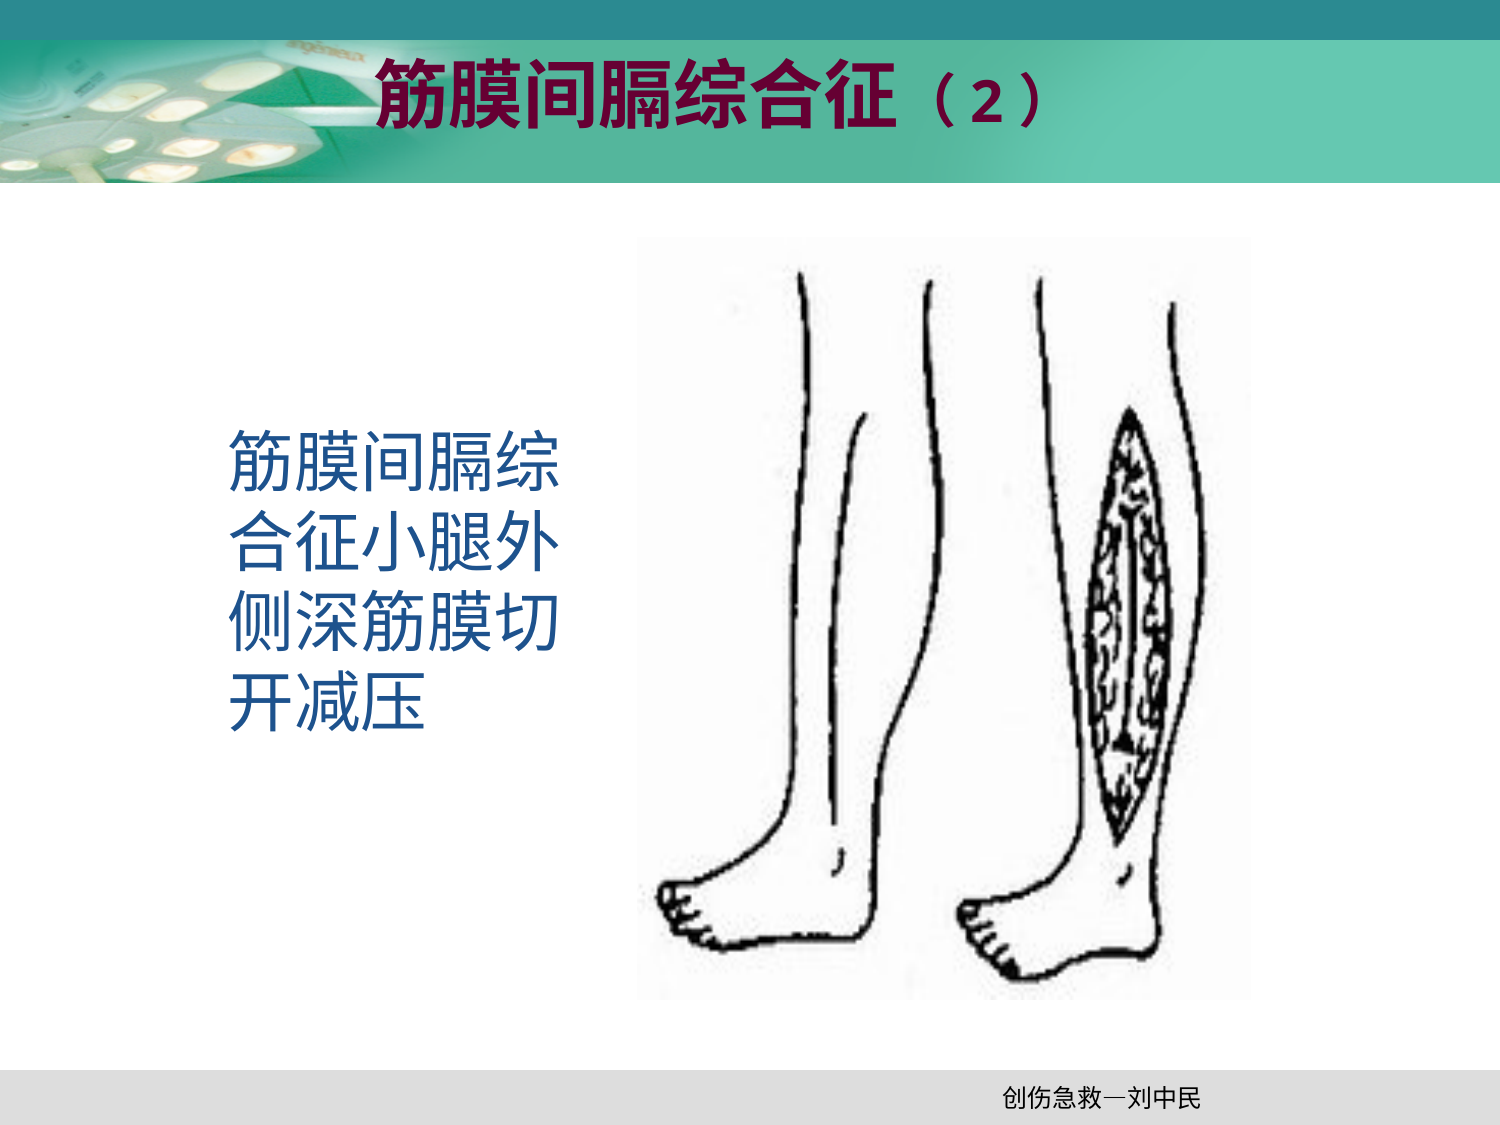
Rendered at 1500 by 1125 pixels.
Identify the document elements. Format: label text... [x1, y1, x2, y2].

text_box 筋膜间膈综合征小腿外侧深筋膜切开减压 [212, 412, 638, 958]
text_box 筋膜间膈综合征（2） [125, 40, 1326, 146]
text_box 创伤急救—刘中民 [987, 1074, 1463, 1125]
picture [637, 237, 1251, 1000]
